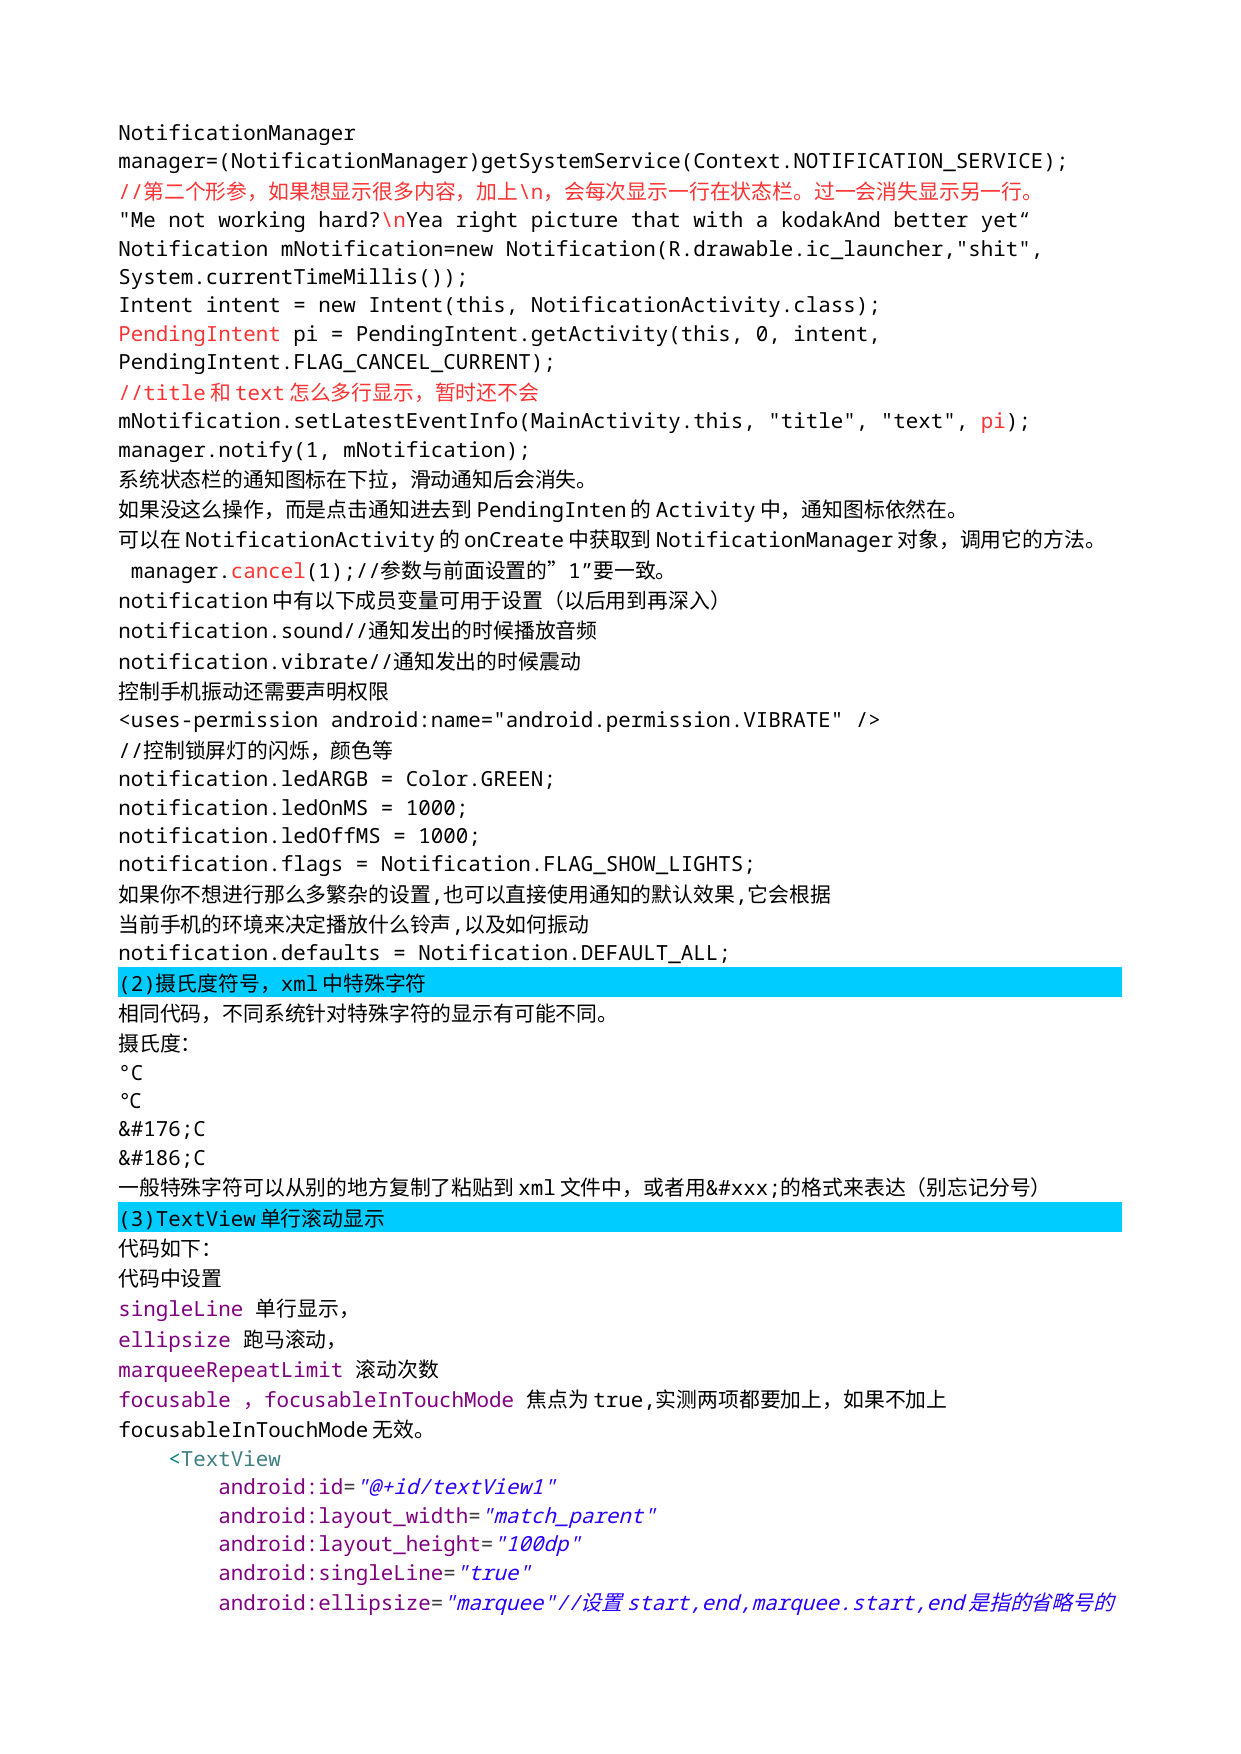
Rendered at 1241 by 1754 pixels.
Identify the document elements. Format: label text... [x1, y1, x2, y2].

text manager.cancel(1);//参数与前面设置的”1”要一致。 [118, 554, 1122, 584]
text //title和text怎么多行显示，暂时还不会 [118, 376, 1122, 406]
text NotificationManager manager=(NotificationManager)getSystemService(Context.NOTIFICATION_SERVICE); [118, 118, 1122, 175]
text "Me not working hard?\nYea right picture that with a kodakAnd better yet“ [118, 205, 1122, 234]
text android:layout_width="match_parent" [118, 1501, 1122, 1529]
text notification.sound//通知发出的时候播放音频 [118, 614, 1122, 645]
text 相同代码，不同系统针对特殊字符的显示有可能不同。 [118, 997, 1122, 1027]
text Intent intent = new Intent(this, NotificationActivity.class); [118, 291, 1122, 319]
text (2)摄氏度符号，xml中特殊字符 [118, 967, 1122, 997]
text manager.notify(1, mNotification); [118, 435, 1122, 463]
text ellipsize 跑马滚动， [118, 1323, 1122, 1353]
text android:singleLine="true" [118, 1558, 1122, 1586]
text 可以在NotificationActivity的onCreate中获取到NotificationManager对象，调用它的方法。 [118, 524, 1122, 554]
text 摄氏度： [118, 1027, 1122, 1058]
text notification.defaults = Notification.DEFAULT_ALL; [118, 938, 1122, 967]
text notification.flags = Notification.FLAG_SHOW_LIGHTS; [118, 849, 1122, 878]
text °C [118, 1058, 1122, 1086]
text mNotification.setLatestEventInfo(MainActivity.this, "title", "text", pi); [118, 406, 1122, 435]
text Notification mNotification=new Notification(R.drawable.ic_launcher,"shit", System.currentTimeMillis()); [118, 234, 1122, 291]
text 一般特殊字符可以从别的地方复制了粘贴到xml文件中，或者用&#xxx;的格式来表达（别忘记分号） [118, 1171, 1122, 1202]
text <uses-permission android:name="android.permission.VIBRATE" /> [118, 705, 1122, 734]
text PendingIntent pi = PendingIntent.getActivity(this, 0, intent, PendingIntent.FLAG_CANCEL_CURRENT); [118, 319, 1122, 376]
text android:layout_height="100dp" [118, 1529, 1122, 1558]
text marqueeRepeatLimit 滚动次数 [118, 1353, 1122, 1383]
text 代码中设置 [118, 1262, 1122, 1292]
text focusable ，focusableInTouchMode 焦点为true,实测两项都要加上，如果不加上focusableInTouchMode无效。 [118, 1383, 1122, 1444]
text 当前手机的环境来决定播放什么铃声,以及如何振动 [118, 908, 1122, 938]
text notification.ledOffMS = 1000; [118, 821, 1122, 849]
text <TextView [118, 1444, 1122, 1472]
text android:id="@+id/textView1" [118, 1472, 1122, 1501]
text notification.vibrate//通知发出的时候震动 [118, 645, 1122, 675]
text 如果你不想进行那么多繁杂的设置,也可以直接使用通知的默认效果,它会根据 [118, 878, 1122, 908]
text 代码如下： [118, 1232, 1122, 1262]
text 控制手机振动还需要声明权限 [118, 675, 1122, 705]
text 系统状态栏的通知图标在下拉，滑动通知后会消失。 [118, 463, 1122, 493]
text //控制锁屏灯的闪烁，颜色等 [118, 734, 1122, 764]
text android:ellipsize="marquee"//设置start,end,marquee.start,end是指的省略号的 [118, 1586, 1122, 1617]
text (3)TextView单行滚动显示 [118, 1202, 1122, 1232]
text notification.ledOnMS = 1000; [118, 793, 1122, 821]
text notification.ledARGB = Color.GREEN; [118, 764, 1122, 793]
text &#186;C [118, 1143, 1122, 1171]
text singleLine 单行显示， [118, 1292, 1122, 1323]
text 如果没这么操作，而是点击通知进去到PendingInten的Activity中，通知图标依然在。 [118, 493, 1122, 524]
text //第二个形参，如果想显示很多内容，加上\n，会每次显示一行在状态栏。过一会消失显示另一行。 [118, 175, 1122, 205]
text notification中有以下成员变量可用于设置（以后用到再深入） [118, 584, 1122, 614]
text &#176;C [118, 1114, 1122, 1143]
text ℃ [118, 1086, 1122, 1114]
